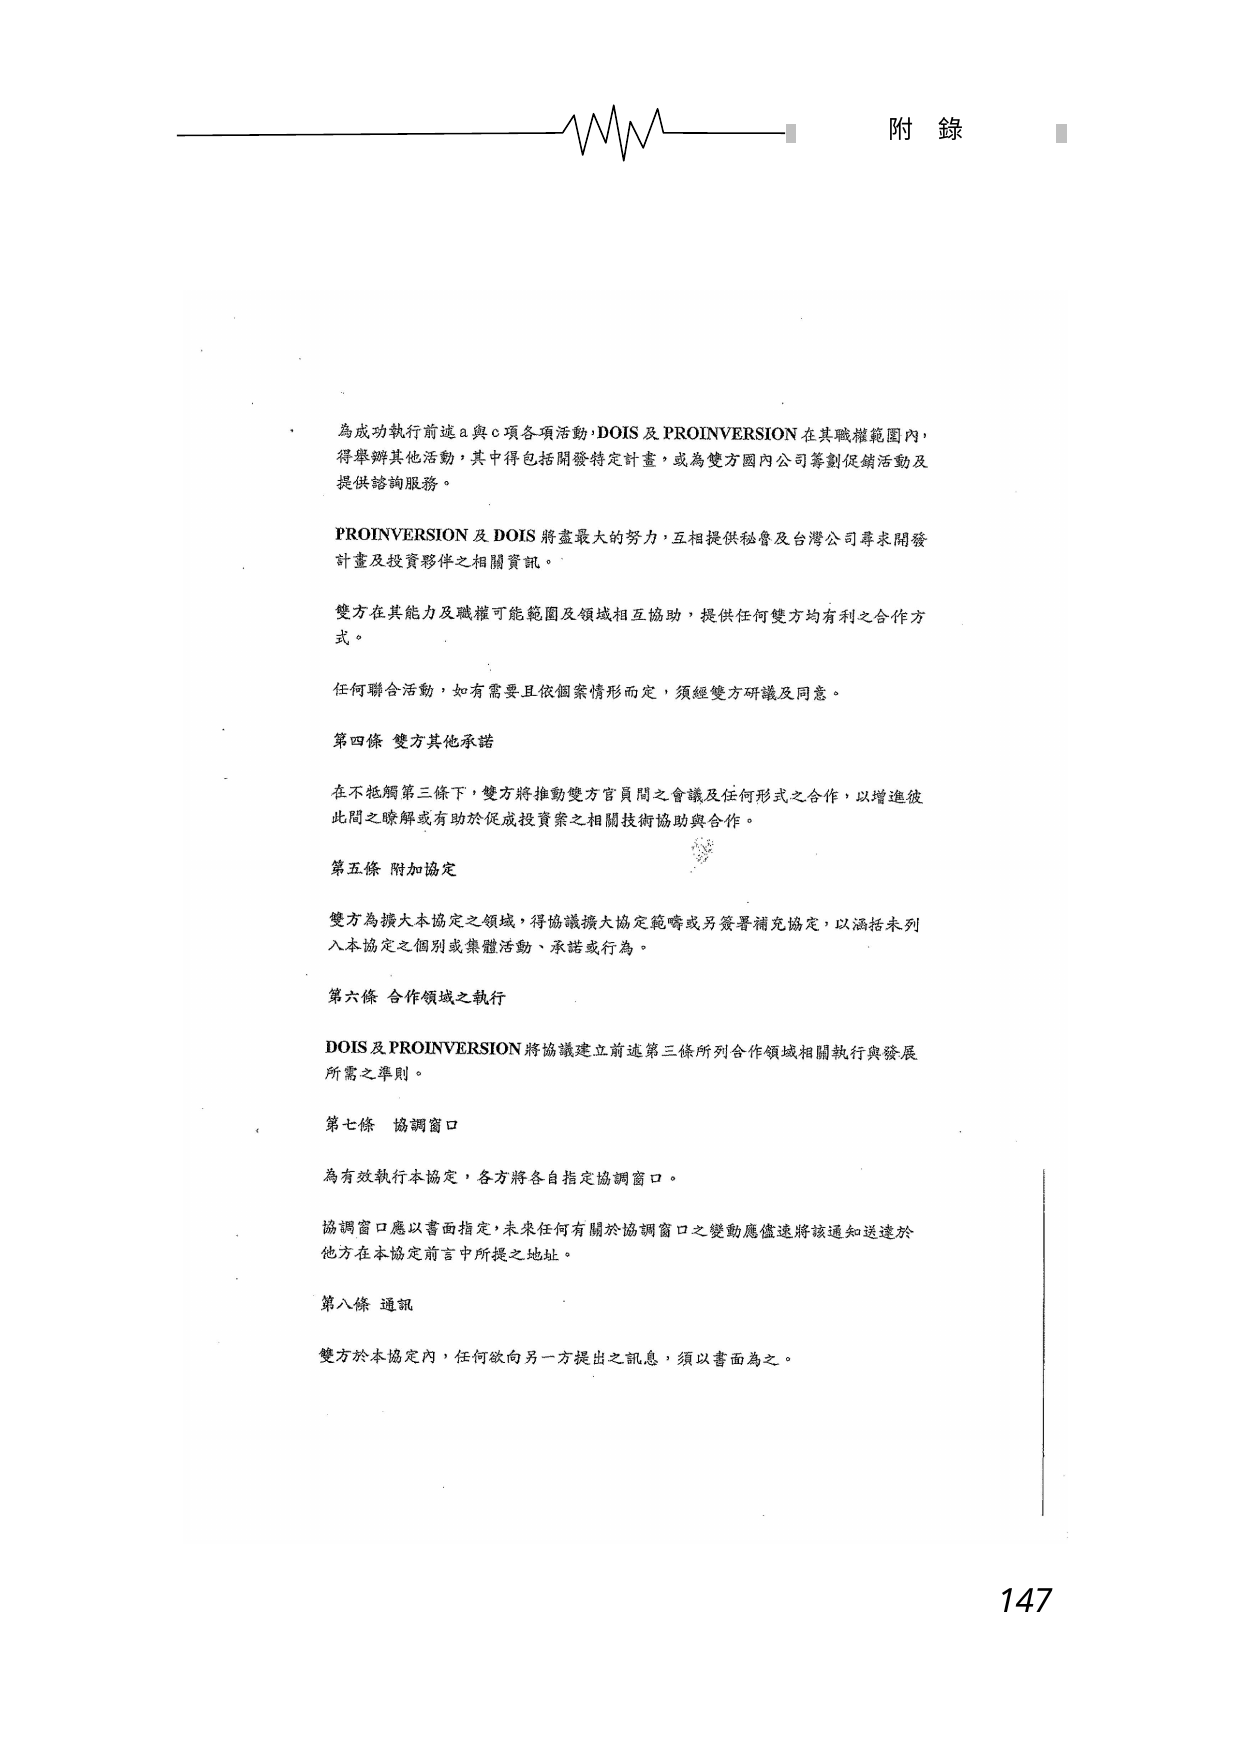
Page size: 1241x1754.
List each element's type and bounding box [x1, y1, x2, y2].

picture [182, 290, 1069, 1544]
